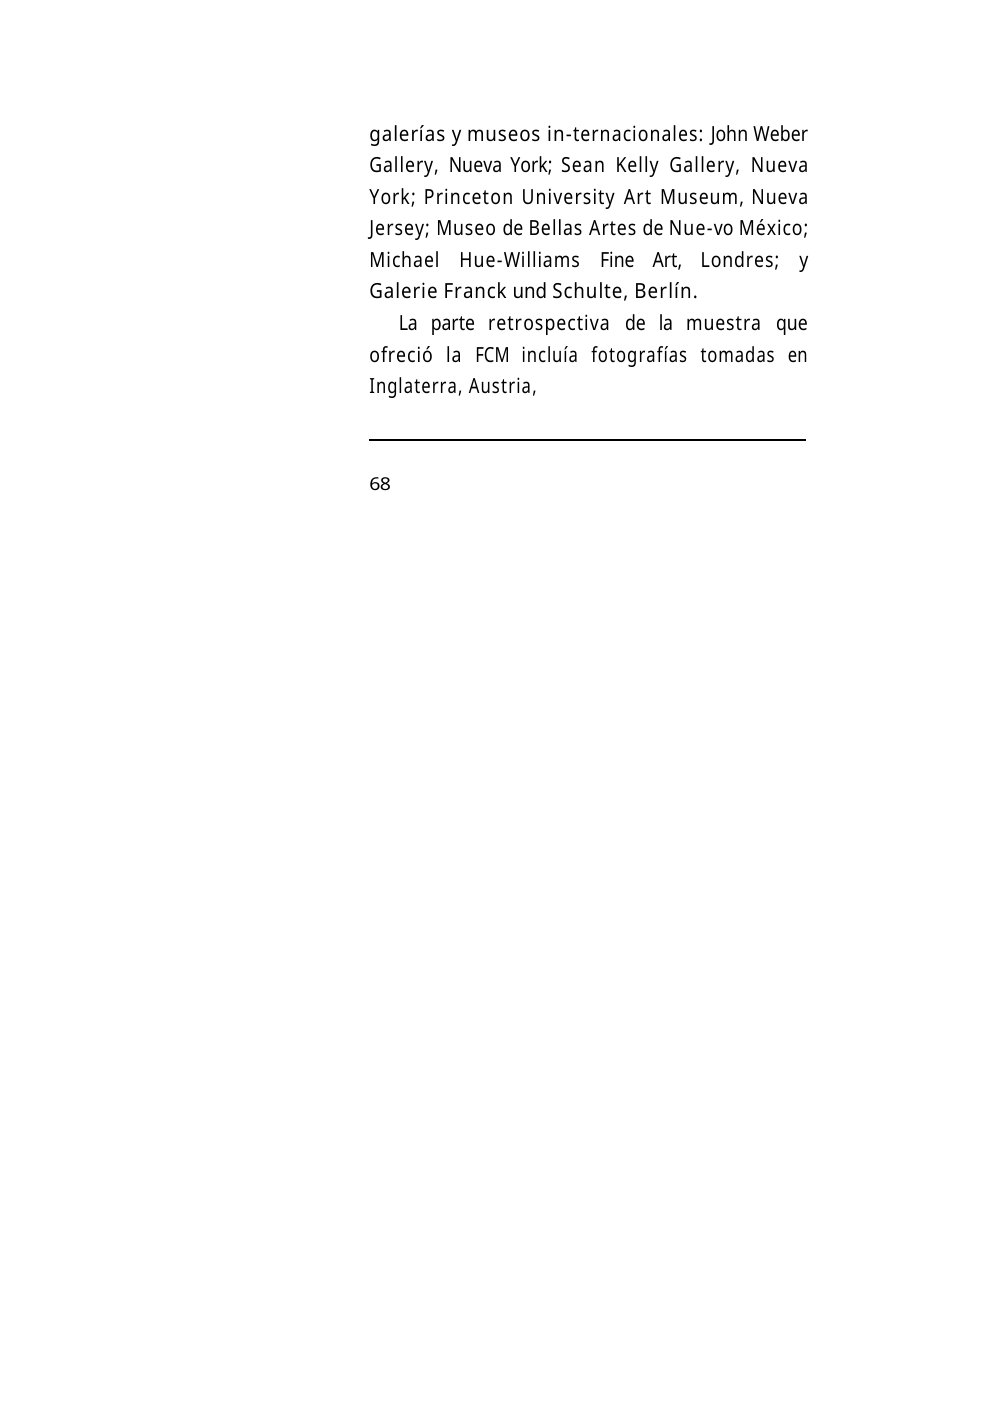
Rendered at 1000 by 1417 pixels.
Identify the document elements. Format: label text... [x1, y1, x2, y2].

text galerías y museos in-ternacionales: John Weber Gallery, Nueva York; Sean Kelly Gallery, Nueva York; Princeton University Art Museum, Nueva Jersey; Museo de Bellas Artes de Nue-vo México; Michael Hue-Williams Fine Art, Londres; y Galerie Franck und Schulte, Berlín. [369, 119, 808, 305]
text La parte retrospectiva de la muestra que ofreció la FCM incluía fotografías tomadas en Inglaterra, Austria, [369, 308, 808, 400]
text 68 [369, 472, 971, 496]
